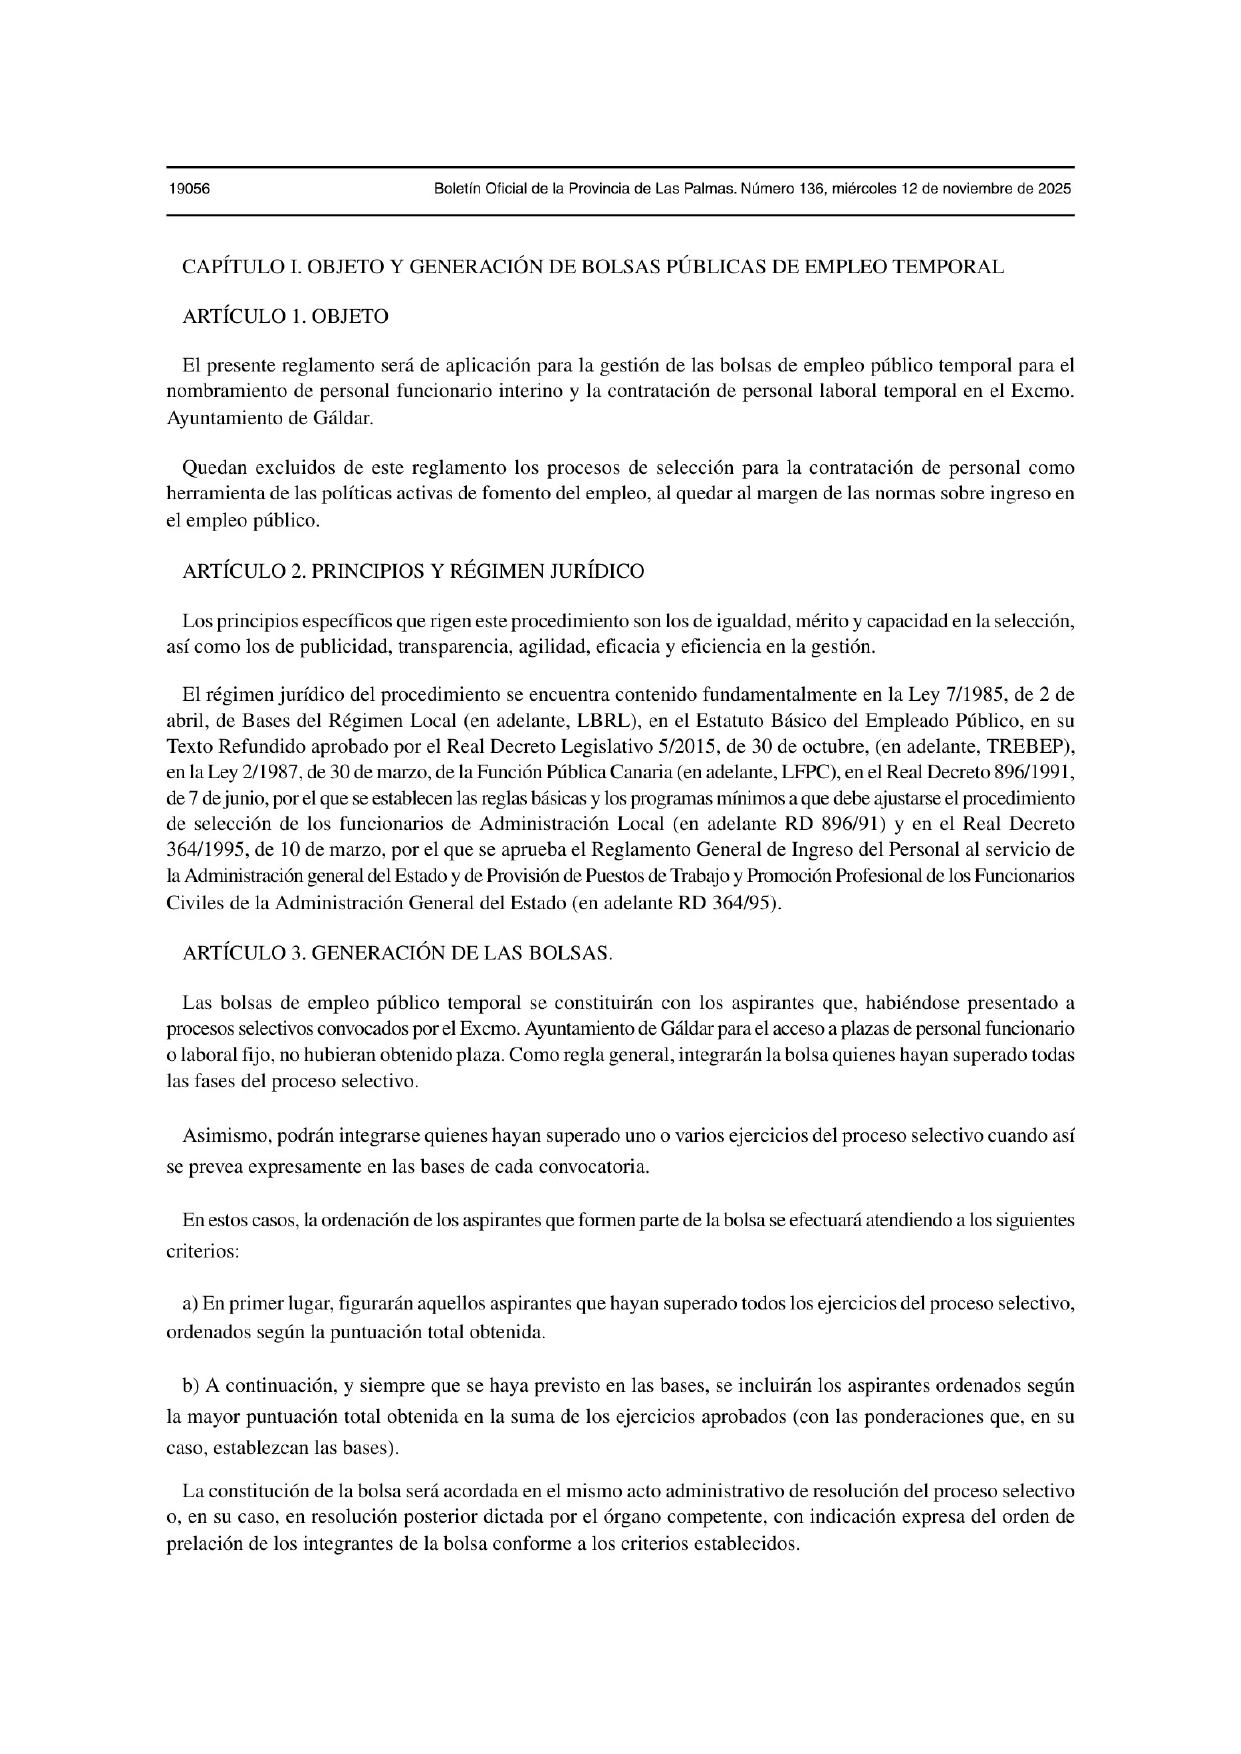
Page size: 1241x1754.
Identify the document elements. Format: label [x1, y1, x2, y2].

picture [59, 58, 1182, 1647]
